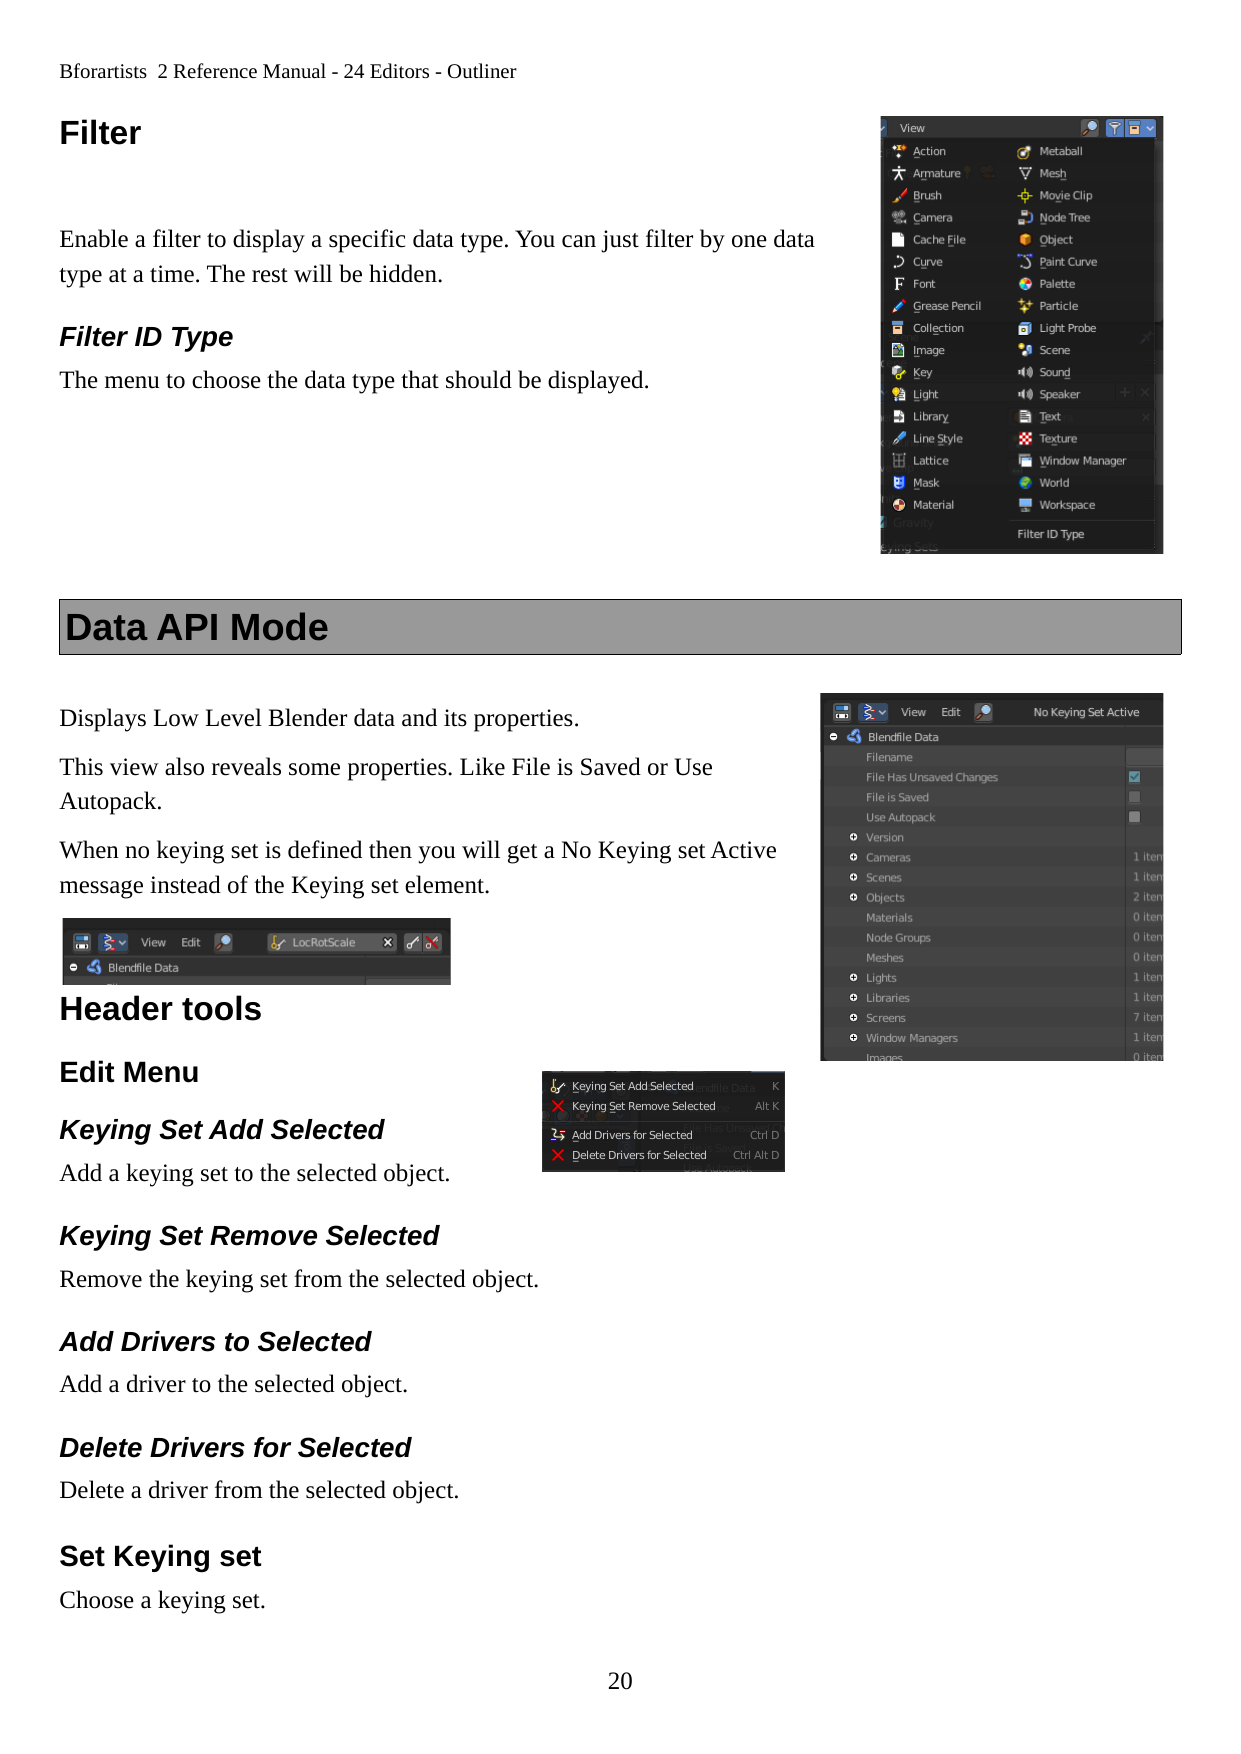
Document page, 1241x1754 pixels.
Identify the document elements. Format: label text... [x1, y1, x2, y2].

table_header Data API Mode [60, 600, 1181, 654]
text Add a driver to the selected object. [59, 1369, 1181, 1398]
subtitle Add Drivers to Selected [59, 1325, 1181, 1357]
text Displays Low Level Blender data and its properties. [59, 703, 820, 732]
text Add a keying set to the selected object. [59, 1158, 1181, 1186]
picture [62, 918, 451, 985]
picture [820, 693, 1164, 1061]
text This view also reveals some properties. Like File is Saved or Use Autopack. [59, 752, 820, 815]
picture [542, 1071, 785, 1172]
subtitle Edit Menu [59, 1054, 1181, 1088]
subtitle Filter [59, 113, 1181, 151]
text Enable a filter to display a specific data type. You can just filter by one data type at a time. The rest will be hidden. [59, 224, 880, 288]
subtitle Filter ID Type [59, 321, 880, 352]
subtitle [1164, 321, 1181, 352]
subtitle [1164, 989, 1181, 1027]
subtitle Keying Set Add Selected [59, 1113, 542, 1145]
subtitle Header tools [59, 989, 820, 1027]
subtitle Keying Set Remove Selected [59, 1219, 1181, 1251]
subtitle Set Keying set [59, 1539, 1181, 1573]
subtitle [785, 1113, 1181, 1145]
text Delete a driver from the selected object. [59, 1476, 1181, 1504]
text The menu to choose the data type that should be displayed. [59, 365, 880, 394]
text When no keying set is defined then you will get a No Keying set Active message instead of the Keying set element. [59, 835, 820, 899]
picture [880, 116, 1164, 554]
text Choose a keying set. [59, 1585, 1181, 1614]
subtitle Delete Drivers for Selected [59, 1431, 1181, 1463]
text Remove the keying set from the selected object. [59, 1264, 1181, 1292]
